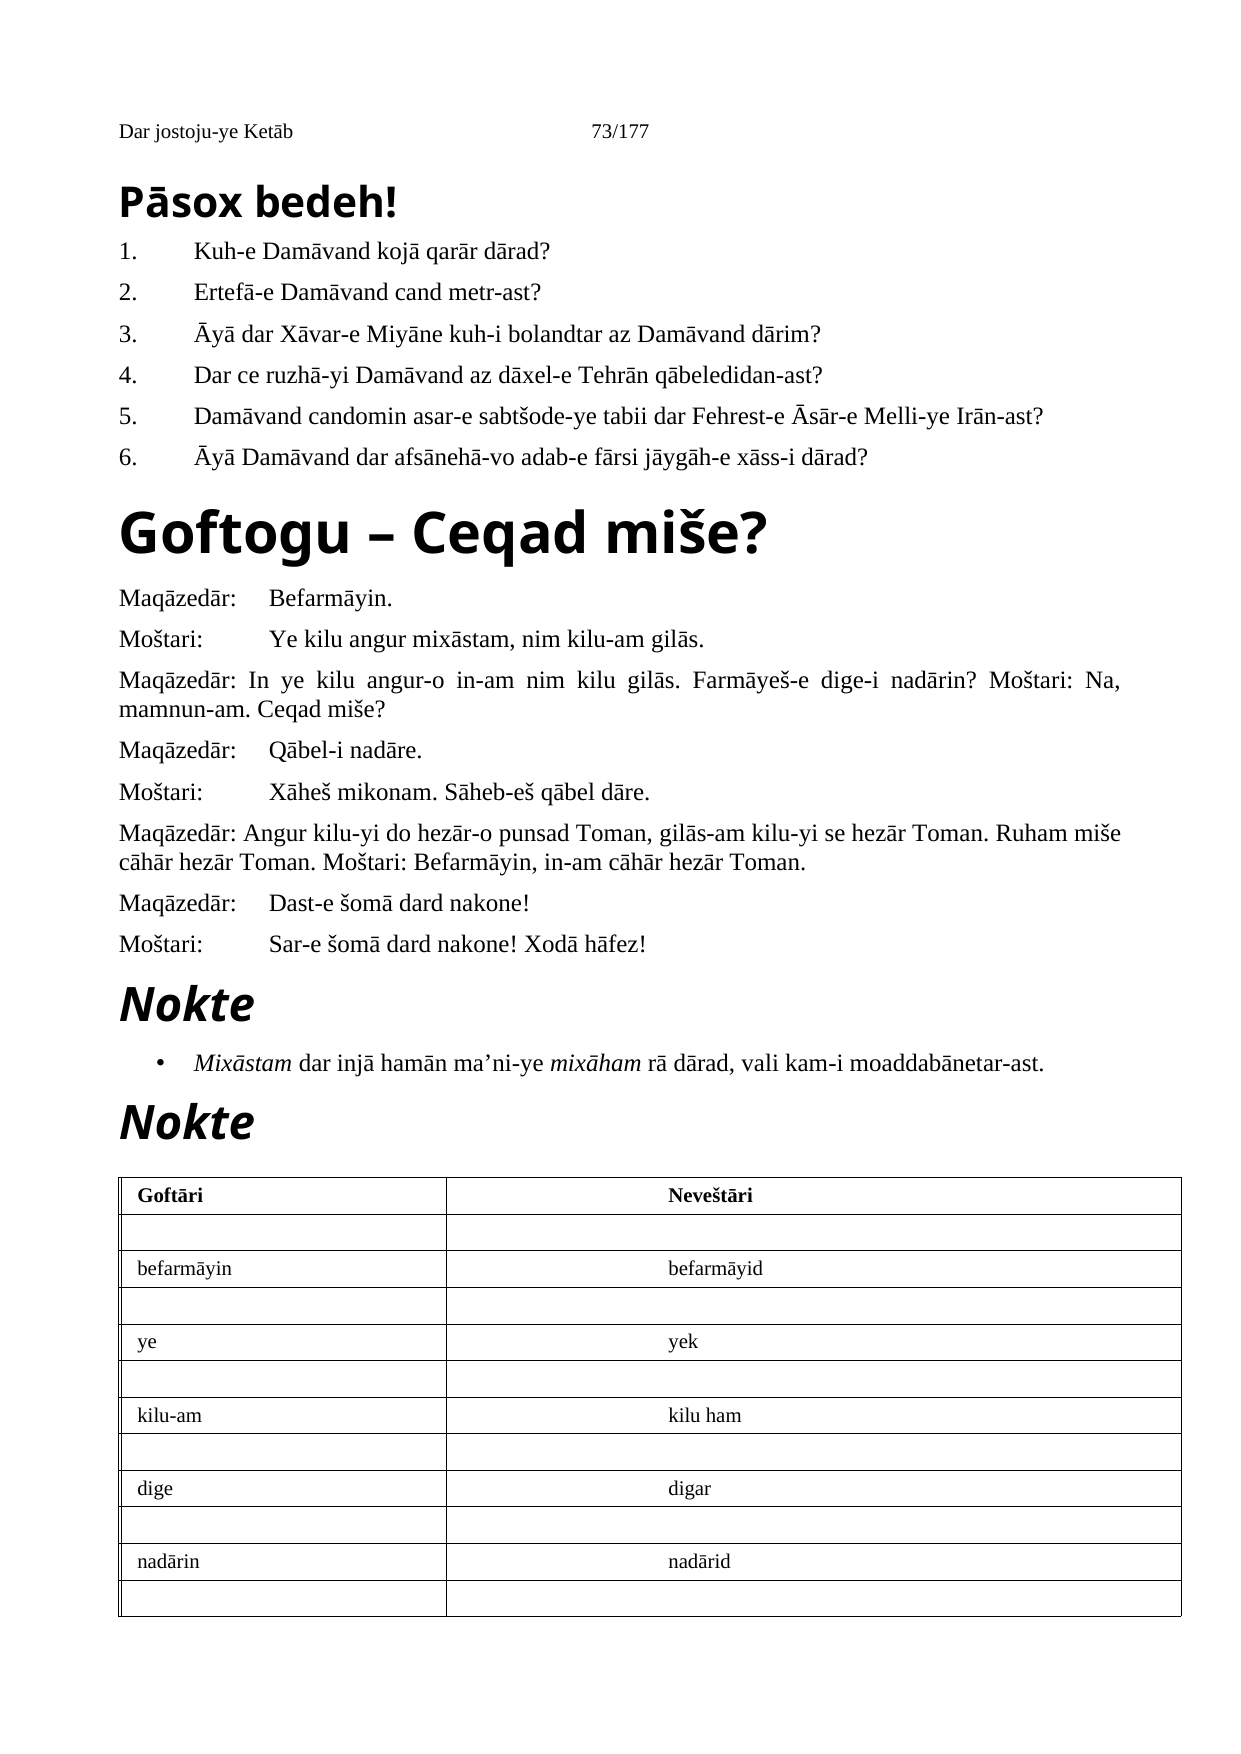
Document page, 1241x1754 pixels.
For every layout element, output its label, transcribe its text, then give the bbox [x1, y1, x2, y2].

table_header Neveštāri [447, 1178, 1181, 1214]
list Dar ce ruzhā‐yi Damāvand az dāxel‐e Tehrān qābeledidan‐ast? [118, 360, 1122, 389]
table_cell [447, 1581, 1181, 1616]
table_cell befarmāyid [447, 1251, 1181, 1287]
text Moštari: Xāheš mikonam. Sāheb‐eš qābel dāre. [118, 777, 1122, 805]
table_header Goftāri [122, 1178, 446, 1214]
table_cell nadārid [447, 1544, 1181, 1579]
table_cell nadārin [122, 1544, 446, 1579]
subtitle Goftogu – Ceqad miše? [118, 492, 1122, 570]
text Moštari: Sar‐e šomā dard nakone! Xodā hāfez! [118, 929, 1122, 958]
table_cell befarmāyin [122, 1251, 446, 1287]
table_cell ye [122, 1325, 446, 1360]
list Āyā Damāvand dar afsānehā‐vo adab‐e fārsi jāygāh‐e xāss‐i dārad? [118, 442, 1122, 471]
table_cell kilu‐am [122, 1398, 446, 1433]
list Damāvand candomin asar‐e sabtšode‐ye tabii dar Fehrest‐e Āsār‐e Melli‐ye Irān‐ast? [118, 401, 1122, 430]
table_cell yek [447, 1325, 1181, 1360]
text Maqāzedār: Angur kilu‐yi do hezār‐o punsad Toman, gilās‐am kilu‐yi se hezār Toman. Ruham miše cāhār hezār Toman. Moštari: Befarmāyin, in‐am cāhār hezār Toman. [118, 818, 1122, 875]
table_cell [447, 1361, 1181, 1397]
list Kuh‐e Damāvand kojā qarār dārad? [118, 236, 1122, 265]
table_cell [447, 1507, 1181, 1543]
table_cell [447, 1215, 1181, 1250]
table_cell [122, 1288, 446, 1323]
table_cell [122, 1507, 446, 1543]
table_cell [122, 1215, 446, 1250]
text Maqāzedār: Qābel‐i nadāre. [118, 735, 1122, 764]
text Maqāzedār: Dast‐e šomā dard nakone! [118, 888, 1122, 917]
text Maqāzedār: Befarmāyin. [118, 583, 1122, 612]
table_cell [447, 1434, 1181, 1470]
subtitle Pāsox bedeh! [118, 172, 1122, 230]
table_cell [122, 1361, 446, 1397]
subtitle Nokte [118, 970, 1122, 1035]
text Moštari: Ye kilu angur mixāstam, nim kilu‐am gilās. [118, 624, 1122, 653]
table_cell kilu ham [447, 1398, 1181, 1433]
subtitle Nokte [118, 1089, 1122, 1153]
list Mixāstam dar injā hamān ma’ni‐ye mixāham rā dārad, vali kam‐i moaddabānetar‐ast. [156, 1048, 1122, 1076]
table_cell [447, 1288, 1181, 1323]
table_cell [122, 1434, 446, 1470]
table_cell [122, 1581, 446, 1616]
list Ertefā‐e Damāvand cand metr‐ast? [118, 277, 1122, 306]
list Āyā dar Xāvar‐e Miyāne kuh‐i bolandtar az Damāvand dārim? [118, 319, 1122, 347]
table_cell digar [447, 1471, 1181, 1506]
text Maqāzedār: In ye kilu angur‐o in‐am nim kilu gilās. Farmāyeš‐e dige‐i nadārin? Moštari: Na, mamnun‐am. Ceqad miše? [118, 665, 1122, 723]
table_cell dige [122, 1471, 446, 1506]
